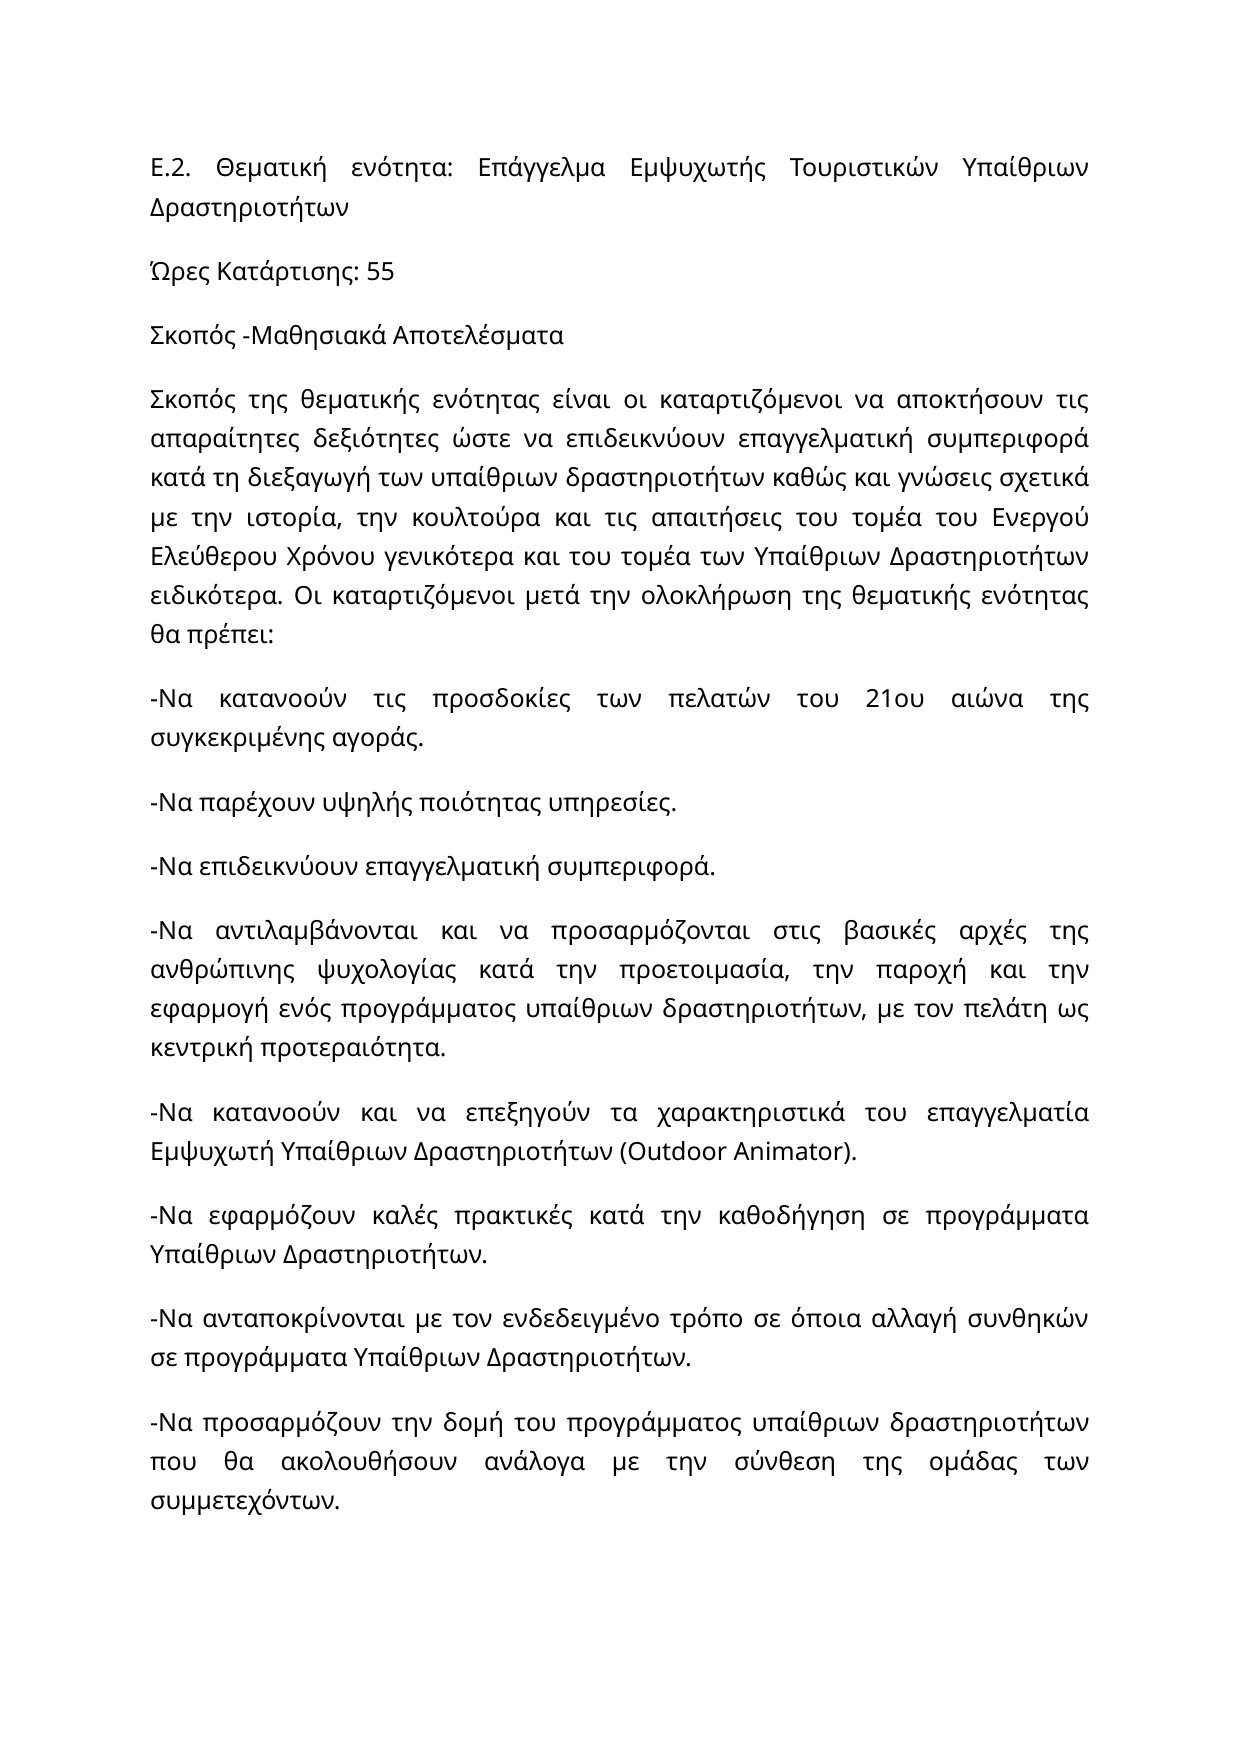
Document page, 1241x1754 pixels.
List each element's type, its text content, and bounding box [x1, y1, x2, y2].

text -Να αντιλαμβάνονται και να προσαρμόζονται στις βασικές αρχές της ανθρώπινης ψυχολογίας κατά την προετοιμασία, την παροχή και την εφαρμογή ενός προγράμματος υπαίθριων δραστηριοτήτων, με τον πελάτη ως κεντρική προτεραιότητα. [150, 912, 1090, 1064]
text -Να παρέχουν υψηλής ποιότητας υπηρεσίες. [150, 784, 1090, 818]
text -Να προσαρμόζουν την δομή του προγράμματος υπαίθριων δραστηριοτήτων που θα ακολουθήσουν ανάλογα με την σύνθεση της ομάδας των συμμετεχόντων. [150, 1404, 1090, 1517]
text -Να ανταποκρίνονται με τον ενδεδειγμένο τρόπο σε όποια αλλαγή συνθηκών σε προγράμματα Υπαίθριων Δραστηριοτήτων. [150, 1301, 1090, 1374]
text Ε.2. Θεματική ενότητα: Επάγγελμα Εμψυχωτής Τουριστικών Υπαίθριων Δραστηριοτήτων [150, 150, 1090, 223]
text -Να εφαρμόζουν καλές πρακτικές κατά την καθοδήγηση σε προγράμματα Υπαίθριων Δραστηριοτήτων. [150, 1197, 1090, 1271]
text -Να κατανοούν τις προσδοκίες των πελατών του 21ου αιώνα της συγκεκριμένης αγοράς. [150, 681, 1090, 754]
text Σκοπός -Μαθησιακά Αποτελέσματα [150, 317, 1090, 352]
text Ώρες Κατάρτισης: 55 [150, 253, 1090, 287]
text -Να επιδεικνύουν επαγγελματική συμπεριφορά. [150, 848, 1090, 882]
text Σκοπός της θεματικής ενότητας είναι οι καταρτιζόμενοι να αποκτήσουν τις απαραίτητες δεξιότητες ώστε να επιδεικνύουν επαγγελματική συμπεριφορά κατά τη διεξαγωγή των υπαίθριων δραστηριοτήτων καθώς και γνώσεις σχετικά με την ιστορία, την κουλτούρα και τις απαιτήσεις του τομέα του Ενεργού Ελεύθερου Χρόνου γενικότερα και του τομέα των Υπαίθριων Δραστηριοτήτων ειδικότερα. Οι καταρτιζόμενοι μετά την ολοκλήρωση της θεματικής ενότητας θα πρέπει: [150, 382, 1090, 651]
text -Να κατανοούν και να επεξηγούν τα χαρακτηριστικά του επαγγελματία Εμψυχωτή Υπαίθριων Δραστηριοτήτων (Outdoor Animator). [150, 1094, 1090, 1167]
